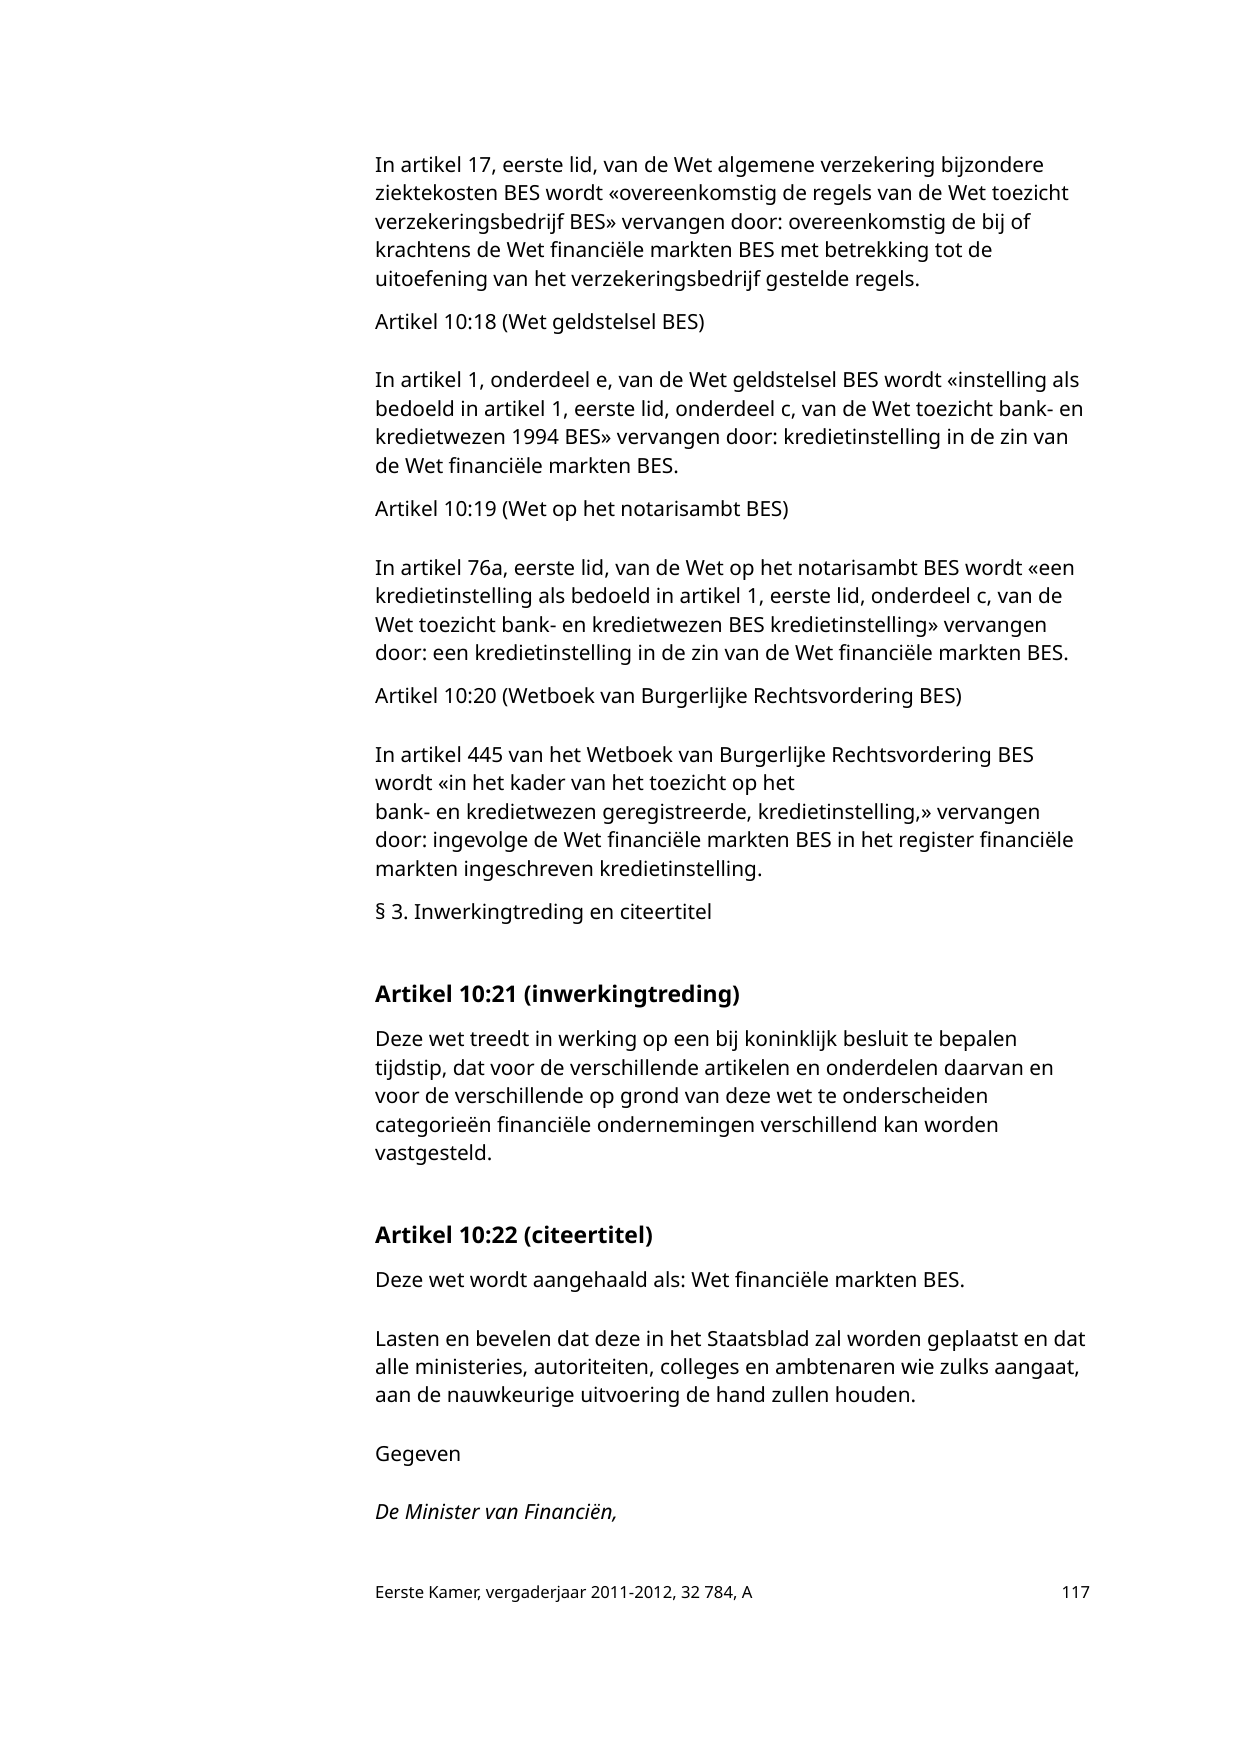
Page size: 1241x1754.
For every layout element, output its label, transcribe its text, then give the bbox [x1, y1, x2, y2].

text Gegeven [375, 1439, 1090, 1467]
subtitle Artikel 10:18 (Wet geldstelsel BES) [375, 307, 1090, 336]
text In artikel 1, onderdeel e, van de Wet geldstelsel BES wordt «instelling als bedoeld in artikel 1, eerste lid, onderdeel c, van de Wet toezicht bank- en kredietwezen 1994 BES» vervangen door: kredietinstelling in de zin van de Wet financiële markten BES. [375, 366, 1090, 479]
text In artikel 445 van het Wetboek van Burgerlijke Rechtsvordering BES wordt «in het kader van het toezicht op het bank- en kredietwezen geregistreerde, kredietinstelling,» vervangen door: ingevolge de Wet financiële markten BES in het register financiële markten ingeschreven kredietinstelling. [375, 740, 1090, 882]
text De Minister van Financiën, [375, 1497, 1090, 1526]
subtitle § 3. Inwerkingtreding en citeertitel [375, 897, 1090, 926]
text In artikel 17, eerste lid, van de Wet algemene verzekering bijzondere ziektekosten BES wordt «overeenkomstig de regels van de Wet toezicht verzekeringsbedrijf BES» vervangen door: overeenkomstig de bij of krachtens de Wet financiële markten BES met betrekking tot de uitoefening van het verzekeringsbedrijf gestelde regels. [375, 150, 1090, 292]
subtitle Artikel 10:19 (Wet op het notarisambt BES) [375, 494, 1090, 523]
text In artikel 76a, eerste lid, van de Wet op het notarisambt BES wordt «een kredietinstelling als bedoeld in artikel 1, eerste lid, onderdeel c, van de Wet toezicht bank- en kredietwezen BES kredietinstelling» vervangen door: een kredietinstelling in de zin van de Wet financiële markten BES. [375, 553, 1090, 667]
text Deze wet treedt in werking op een bij koninklijk besluit te bepalen tijdstip, dat voor de verschillende artikelen en onderdelen daarvan en voor de verschillende op grond van deze wet te onderscheiden categorieën financiële ondernemingen verschillend kan worden vastgesteld. [375, 1024, 1090, 1167]
subtitle Artikel 10:20 (Wetboek van Burgerlijke Rechtsvordering BES) [375, 682, 1090, 710]
text Deze wet wordt aangehaald als: Wet financiële markten BES. [375, 1265, 1090, 1294]
subtitle Artikel 10:22 (citeertitel) [375, 1219, 1090, 1250]
text Lasten en bevelen dat deze in het Staatsblad zal worden geplaatst en dat alle ministeries, autoriteiten, colleges en ambtenaren wie zulks aangaat, aan de nauwkeurige uitvoering de hand zullen houden. [375, 1324, 1090, 1409]
subtitle Artikel 10:21 (inwerkingtreding) [375, 978, 1090, 1009]
